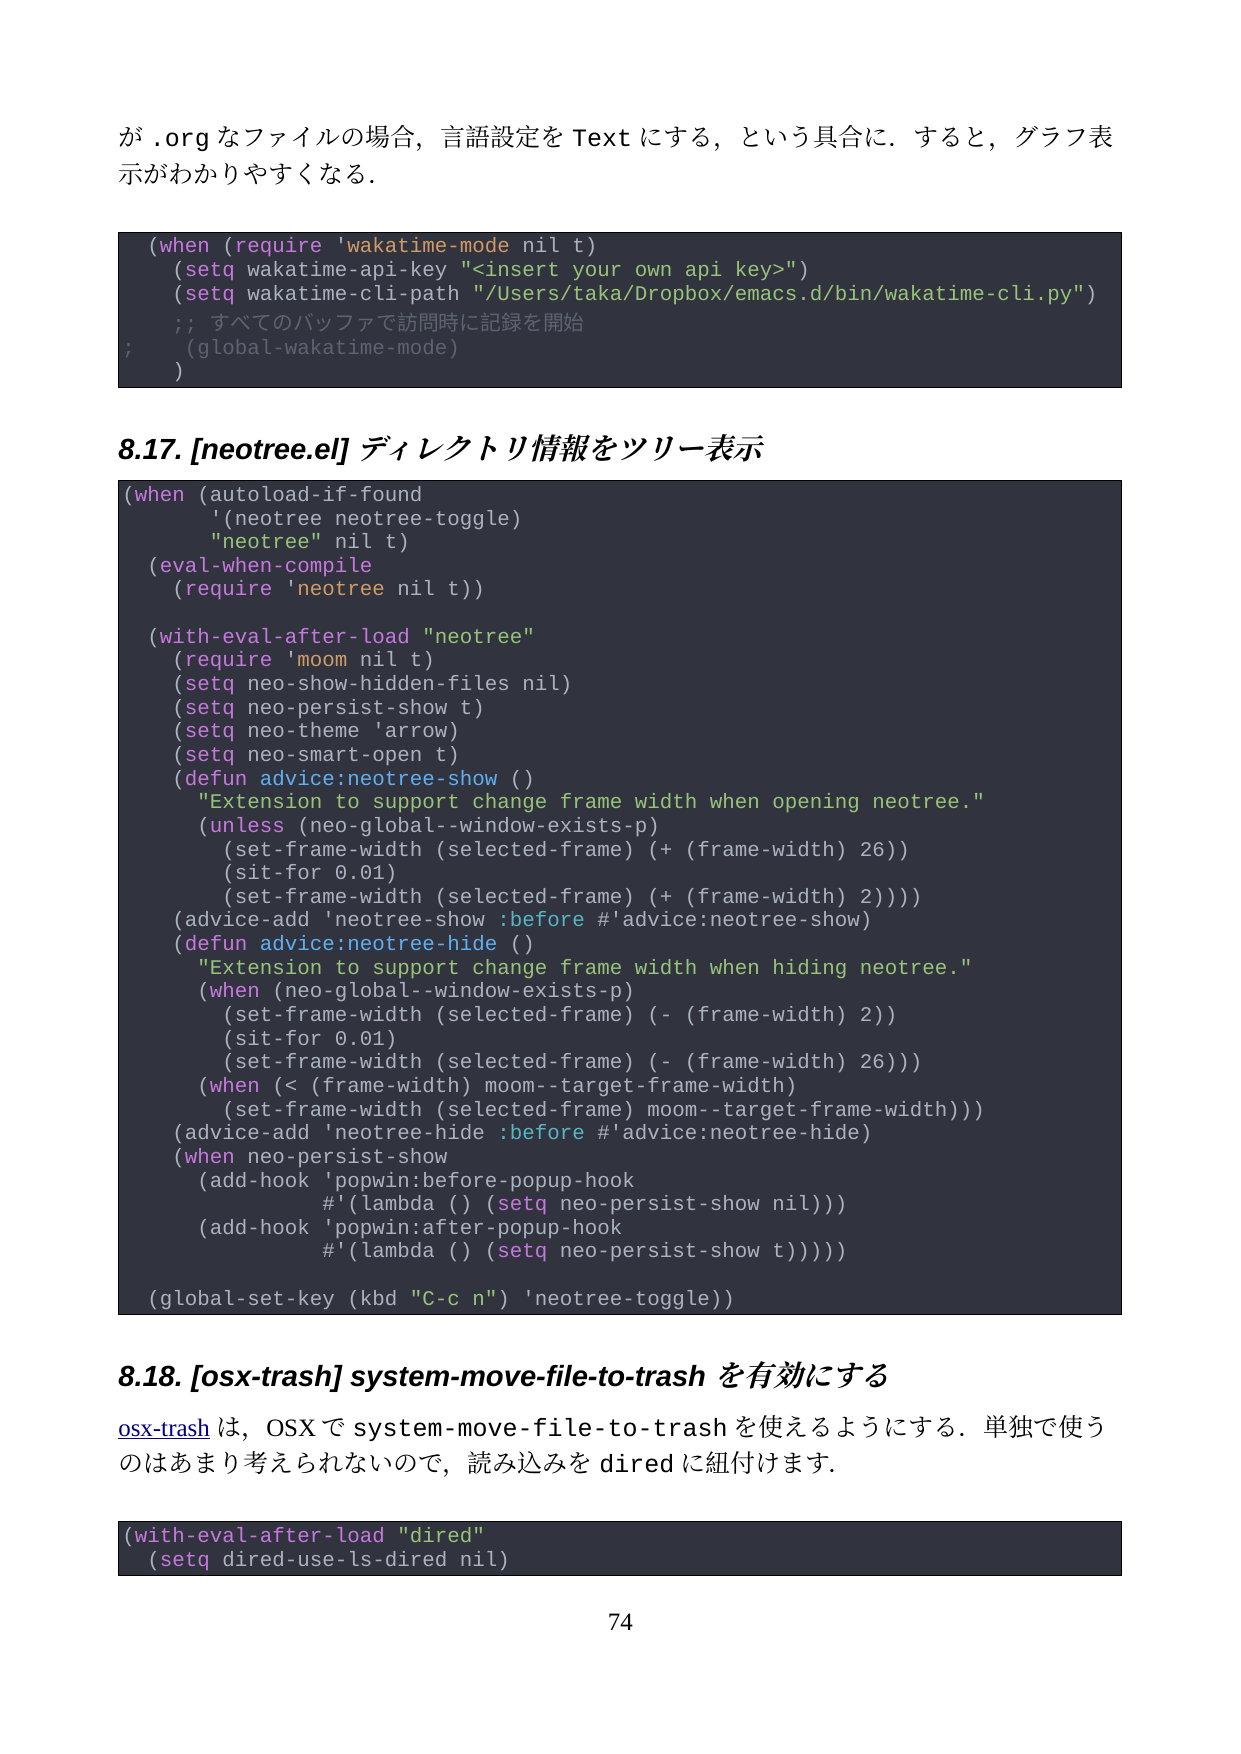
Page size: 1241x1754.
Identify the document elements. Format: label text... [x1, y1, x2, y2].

text (when (autoload-if-found [119, 481, 1121, 503]
text ; (global-wakatime-mode) [119, 333, 1121, 357]
text (setq neo-show-hidden-files nil) [119, 669, 1121, 693]
text (add-hook 'popwin:after-popup-hook [119, 1213, 1121, 1237]
text (with-eval-after-load "dired" [119, 1522, 1121, 1544]
text (when (require 'wakatime-mode nil t) [119, 233, 1121, 255]
text (add-hook 'popwin:before-popup-hook [119, 1166, 1121, 1189]
text '(neotree neotree-toggle) [119, 503, 1121, 527]
text (with-eval-after-load "neotree" [119, 622, 1121, 645]
text (set-frame-width (selected-frame) (+ (frame-width) 26)) [119, 834, 1121, 858]
text (defun advice:neotree-show () [119, 764, 1121, 787]
text (require 'moom nil t) [119, 645, 1121, 669]
text (advice-add 'neotree-show :before #'advice:neotree-show) [119, 906, 1121, 929]
subtitle [neotree.el] ディレクトリ情報をツリー表示 [118, 426, 1122, 467]
text "Extension to support change frame width when opening neotree." [119, 787, 1121, 811]
text (defun advice:neotree-hide () [119, 929, 1121, 953]
text (require 'neotree nil t)) [119, 574, 1121, 598]
text (set-frame-width (selected-frame) moom--target-frame-width))) [119, 1095, 1121, 1118]
text #'(lambda () (setq neo-persist-show t))))) [119, 1237, 1121, 1260]
text (when (< (frame-width) moom--target-frame-width) [119, 1071, 1121, 1095]
text (set-frame-width (selected-frame) (+ (frame-width) 2)))) [119, 882, 1121, 906]
text "Extension to support change frame width when hiding neotree." [119, 953, 1121, 976]
text ;; すべてのバッファで訪問時に記録を開始 [119, 302, 1121, 333]
text (setq dired-use-ls-dired nil) [119, 1544, 1121, 1575]
text (advice-add 'neotree-hide :before #'advice:neotree-hide) [119, 1118, 1121, 1142]
text osx-trash は，OSXで system-move-file-to-trash を使えるようにする．単独で使うのはあまり考えられないので，読み込みを dired に紐付けます． [118, 1407, 1122, 1508]
text が .org なファイルの場合，言語設定を Text にする，という具合に．すると，グラフ表示がわかりやすくなる． [118, 118, 1122, 219]
text (setq wakatime-api-key "<insert your own api key>") [119, 255, 1121, 279]
text (when neo-persist-show [119, 1142, 1121, 1166]
text (setq neo-theme 'arrow) [119, 716, 1121, 740]
text "neotree" nil t) [119, 527, 1121, 551]
text (sit-for 0.01) [119, 1024, 1121, 1047]
text (global-set-key (kbd "C-c n") 'neotree-toggle)) [119, 1284, 1121, 1314]
text (setq wakatime-cli-path "/Users/taka/Dropbox/emacs.d/bin/wakatime-cli.py") [119, 279, 1121, 302]
subtitle [osx-trash] system-move-file-to-trash を有効にする [118, 1353, 1122, 1395]
text (setq neo-persist-show t) [119, 693, 1121, 716]
text (setq neo-smart-open t) [119, 740, 1121, 764]
text (sit-for 0.01) [119, 858, 1121, 882]
text (when (neo-global--window-exists-p) [119, 976, 1121, 1000]
text ) [119, 357, 1121, 387]
text (set-frame-width (selected-frame) (- (frame-width) 26))) [119, 1047, 1121, 1071]
text (set-frame-width (selected-frame) (- (frame-width) 2)) [119, 1000, 1121, 1024]
text (eval-when-compile [119, 551, 1121, 574]
text (unless (neo-global--window-exists-p) [119, 811, 1121, 834]
text #'(lambda () (setq neo-persist-show nil))) [119, 1189, 1121, 1213]
